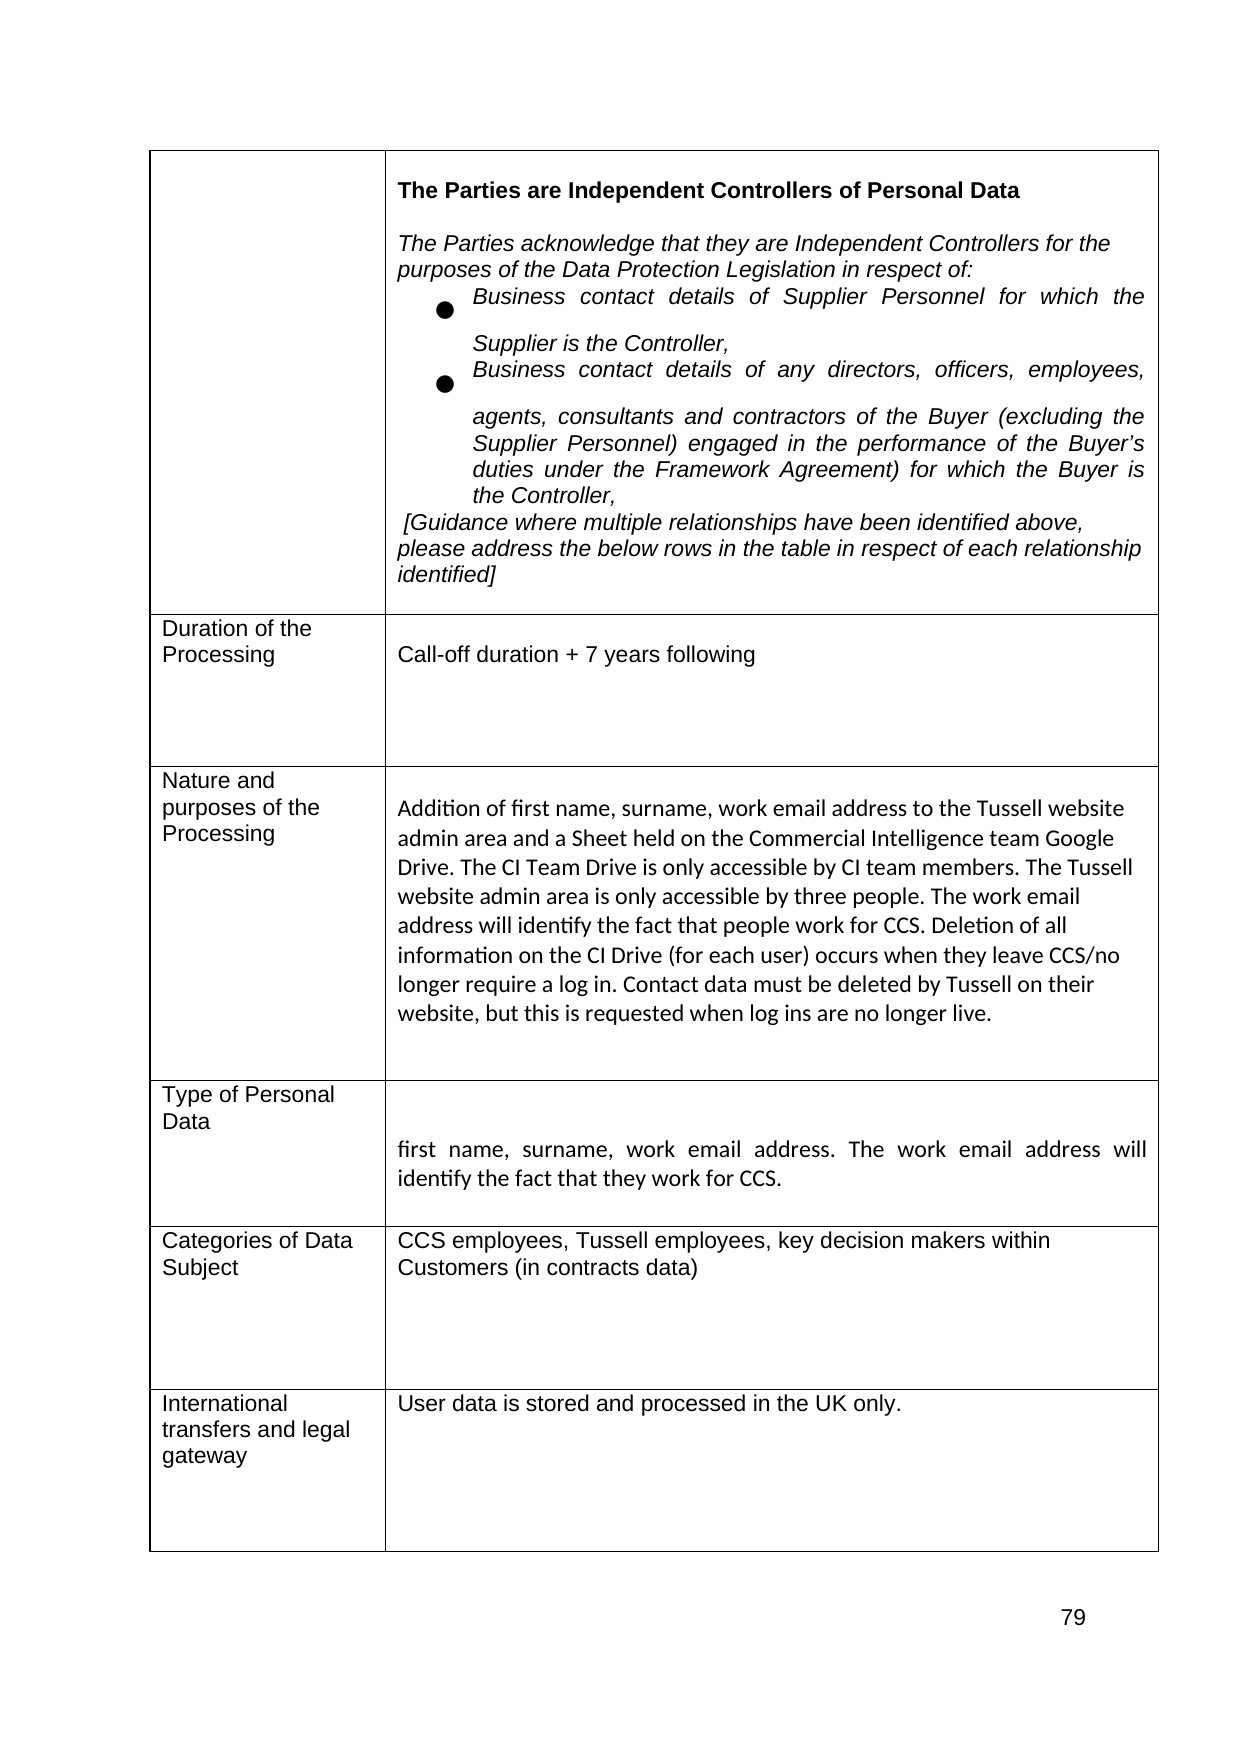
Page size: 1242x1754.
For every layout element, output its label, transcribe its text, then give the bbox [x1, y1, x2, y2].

table_cell The Parties are Independent Controllers of Personal Data The Parties acknowledge that they are Independent Controllers for the purposes of the Data Protection Legislation in respect of: Business contact details of Supplier Personnel for which the Supplier is the Controller, Business contact details of any directors, officers, employees, agents, consultants and contractors of the Buyer (excluding the Supplier Personnel) engaged in the performance of the Buyer’s duties under the Framework Agreement) for which the Buyer is the Controller, [Guidance where multiple relationships have been identified above, please address the below rows in the table in respect of each relationship identified] [386, 151, 1158, 614]
table_cell [151, 151, 385, 614]
table_cell CCS employees, Tussell employees, key decision makers within Customers (in contracts data) [386, 1227, 1158, 1389]
table_cell User data is stored and processed in the UK only. [386, 1390, 1158, 1551]
table_cell first name, surname, work email address. The work email address will identify the fact that they work for CCS. [386, 1081, 1158, 1226]
table_cell Call-off duration + 7 years following [386, 615, 1158, 766]
table_cell Addition of first name, surname, work email address to the Tussell website admin area and a Sheet held on the Commercial Intelligence team Google Drive. The CI Team Drive is only accessible by CI team members. The Tussell website admin area is only accessible by three people. The work email address will identify the fact that people work for CCS. Deletion of all information on the CI Drive (for each user) occurs when they leave CCS/no longer require a log in. Contact data must be deleted by Tussell on their website, but this is requested when log ins are no longer live. [386, 767, 1158, 1080]
table_cell Nature and purposes of the Processing [151, 767, 385, 1080]
table_cell Categories of Data Subject [151, 1227, 385, 1389]
table_cell Type of Personal Data [151, 1081, 385, 1226]
table_cell Duration of the Processing [151, 615, 385, 766]
table_cell International transfers and legal gateway [151, 1390, 385, 1551]
